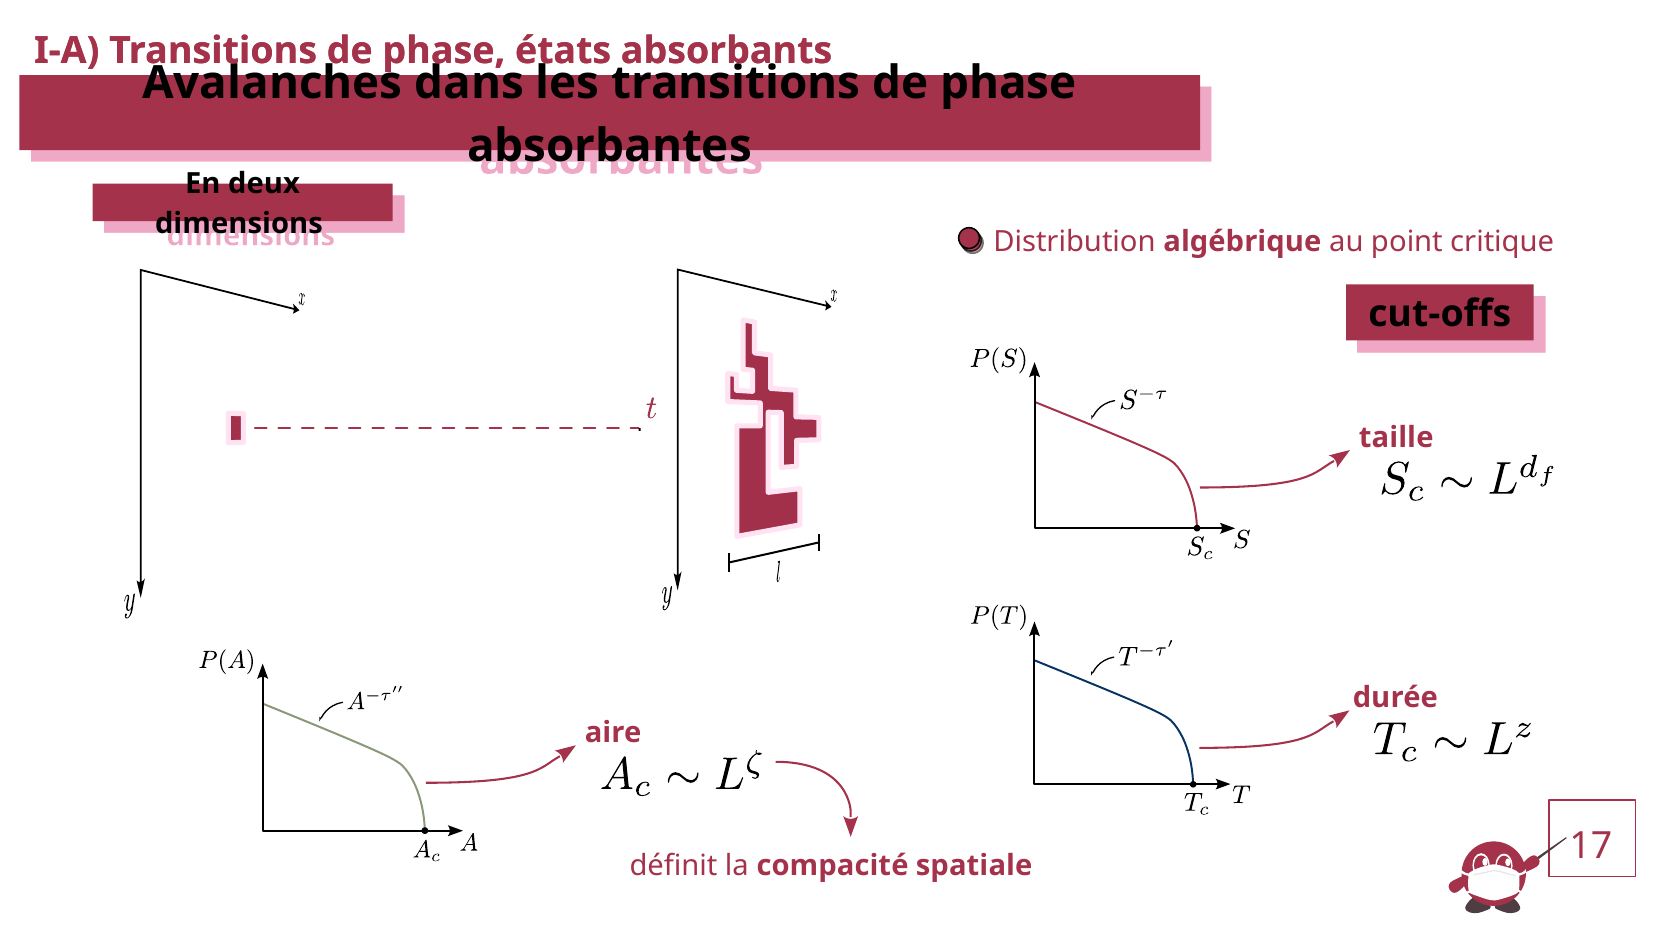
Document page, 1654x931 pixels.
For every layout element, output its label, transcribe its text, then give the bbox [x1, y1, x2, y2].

text_box taille [1344, 408, 1439, 458]
picture [970, 347, 1250, 560]
picture [1448, 799, 1637, 914]
text_box En deux dimensions [92, 183, 393, 222]
text_box définit la compacité spatiale [614, 836, 1013, 887]
text_box I-A) Transitions de phase, états absorbants [19, 16, 776, 76]
text_box Avalanches dans les transitions de phase absorbantes [19, 75, 1201, 151]
text_box cut-offs [1346, 284, 1534, 341]
text_box durée [1338, 668, 1443, 718]
text_box Distribution algébrique au point critique [943, 213, 1523, 263]
picture [124, 268, 837, 619]
picture [970, 604, 1251, 815]
picture [601, 750, 762, 797]
text_box [1492, 811, 1654, 887]
picture [199, 649, 478, 862]
picture [1381, 454, 1554, 501]
picture [1373, 722, 1531, 762]
text_box aire [570, 703, 665, 754]
